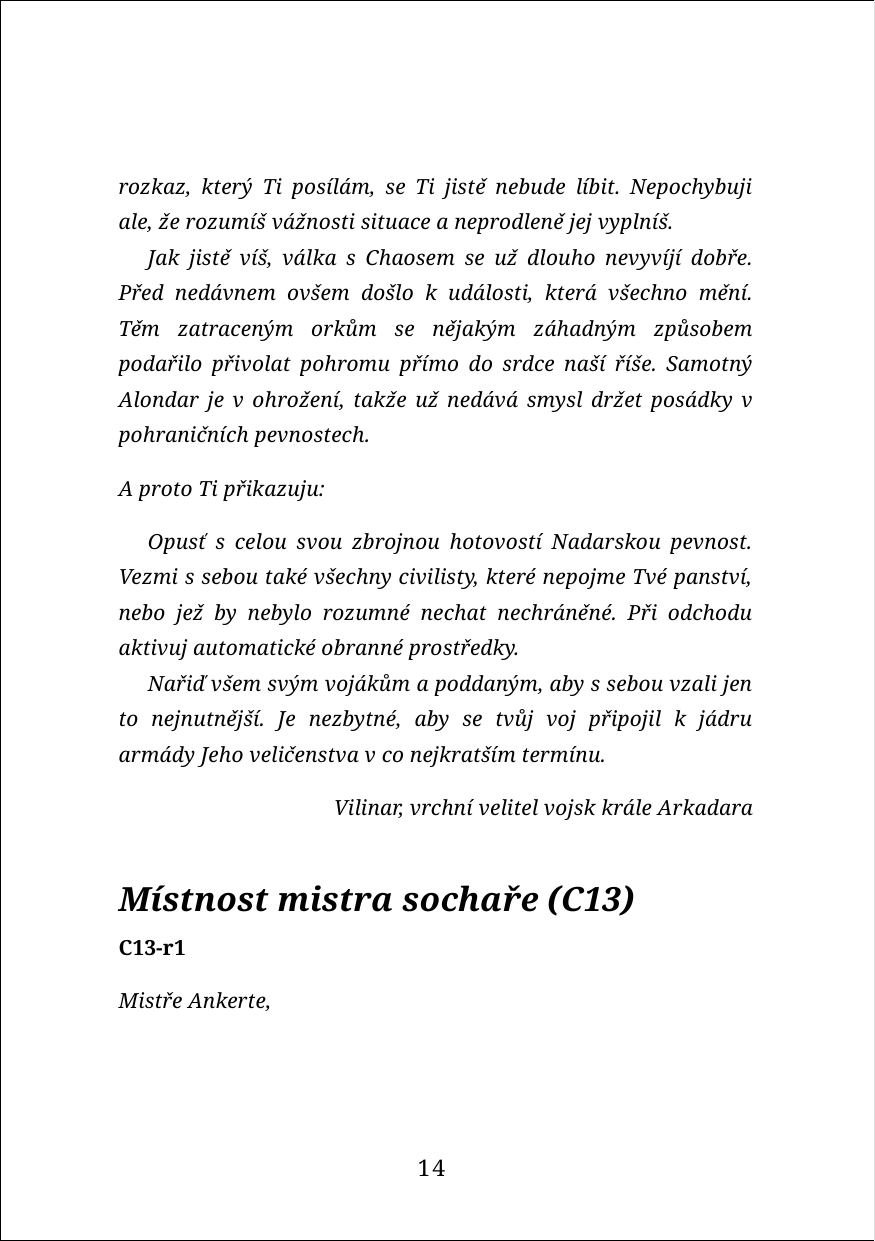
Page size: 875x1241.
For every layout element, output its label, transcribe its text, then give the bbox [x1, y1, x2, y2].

text Mistře Ankerte, [118, 986, 756, 1015]
text Opusť s celou svou zbrojnou hotovostí Nadarskou pevnost. Vezmi s sebou také všechny civilisty, které nepojme Tvé panství, nebo jež by nebylo rozumné nechat nechráněné. Při odchodu aktivuj automatické obranné prostředky. Nařiď všem svým vojákům a poddaným, aby s sebou vzali jen to nejnutnější. Je nezbytné, aby se tvůj voj připojil k jádru armády Jeho veličenstva v co nejkratším termínu. [118, 527, 756, 768]
text A proto Ti přikazuju: [118, 474, 756, 502]
subtitle Místnost mistra sochaře (C13) [118, 876, 756, 921]
text rozkaz, který Ti posílám, se Ti jistě nebude líbit. Nepochybuji ale, že rozumíš vážnosti situace a neprodleně jej vyplníš. Jak jistě víš, válka s Chaosem se už dlouho nevyvíjí dobře. Před nedávnem ovšem došlo k události, která všechno mění. Těm zatraceným orkům se nějakým záhadným způsobem podařilo přivolat pohromu přímo do srdce naší říše. Samotný Alondar je v ohrožení, takže už nedává smysl držet posádky v pohraničních pevnostech. [118, 172, 756, 449]
text C13-r1 [118, 933, 756, 962]
text Vilinar, vrchní velitel vojsk krále Arkadara [118, 793, 756, 822]
